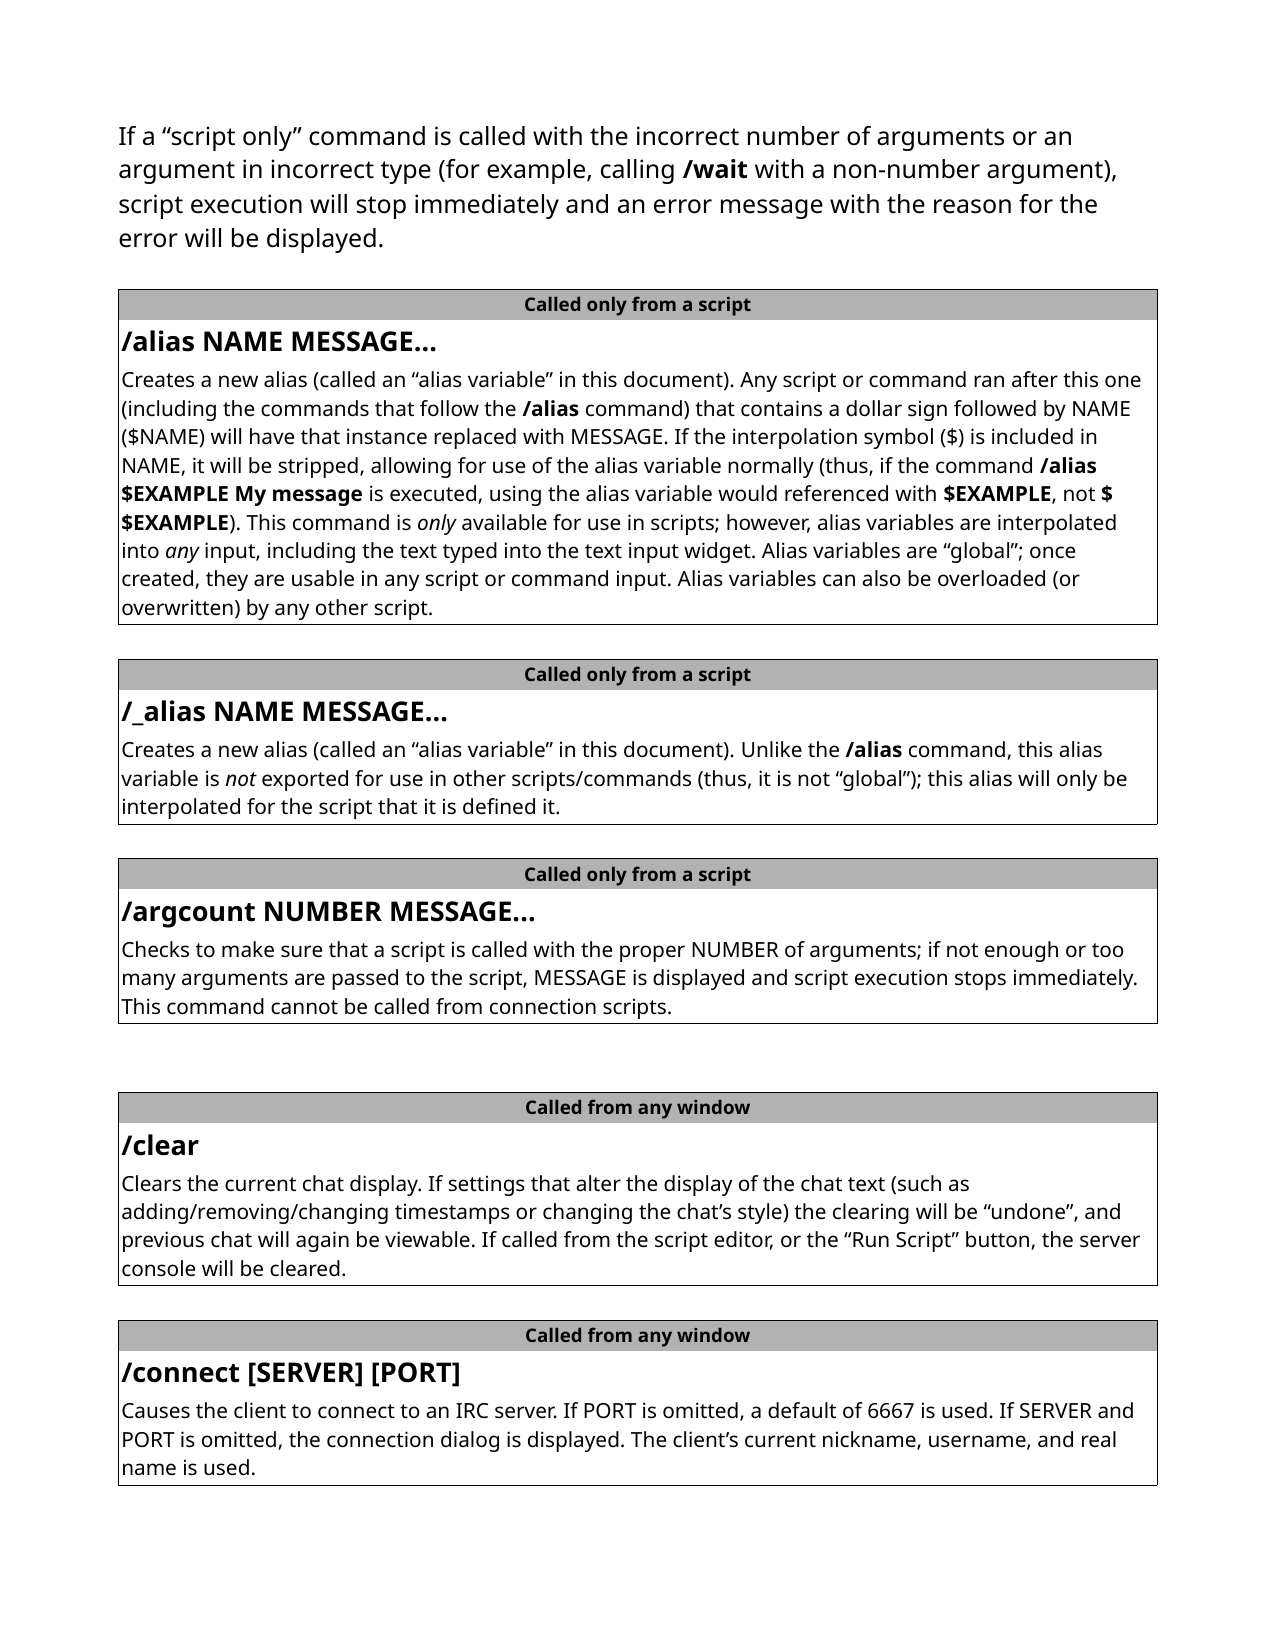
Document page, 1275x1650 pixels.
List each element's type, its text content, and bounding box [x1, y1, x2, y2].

text If a “script only” command is called with the incorrect number of arguments or an argument in incorrect type (for example, calling /wait with a non-number argument), script execution will stop immediately and an error message with the reason for the error will be displayed. [118, 118, 1157, 254]
table_cell /argcount NUMBER MESSAGE... [119, 890, 1157, 932]
table_header Called only from a script [119, 290, 1157, 320]
table_header Called only from a script [119, 660, 1157, 690]
table_cell Causes the client to connect to an IRC server. If PORT is omitted, a default of 6667 is used. If SERVER and PORT is omitted, the connection dialog is displayed. The client’s current nickname, username, and real name is used. [119, 1394, 1157, 1485]
table_cell Checks to make sure that a script is called with the proper NUMBER of arguments; if not enough or too many arguments are passed to the script, MESSAGE is displayed and script execution stops immediately. This command cannot be called from connection scripts. [119, 932, 1157, 1023]
table_cell /connect [SERVER] [PORT] [119, 1351, 1157, 1394]
table_cell Creates a new alias (called an “alias variable” in this document). Unlike the /alias command, this alias variable is not exported for use in other scripts/commands (thus, it is not “global”); this alias will only be interpolated for the script that it is defined it. [119, 733, 1157, 824]
table_cell /_alias NAME MESSAGE... [119, 690, 1157, 733]
table_header Called from any window [119, 1321, 1157, 1351]
table_cell Creates a new alias (called an “alias variable” in this document). Any script or command ran after this one (including the commands that follow the /alias command) that contains a dollar sign followed by NAME ($NAME) will have that instance replaced with MESSAGE. If the interpolation symbol ($) is included in NAME, it will be stripped, allowing for use of the alias variable normally (thus, if the command /alias $EXAMPLE My message is executed, using the alias variable would referenced with $EXAMPLE, not $$EXAMPLE). This command is only available for use in scripts; however, alias variables are interpolated into any input, including the text typed into the text input widget. Alias variables are “global”; once created, they are usable in any script or command input. Alias variables can also be overloaded (or overwritten) by any other script. [119, 363, 1157, 624]
table_cell /alias NAME MESSAGE... [119, 320, 1157, 363]
table_cell /clear [119, 1123, 1157, 1166]
table_header Called from any window [119, 1093, 1157, 1123]
table_cell Clears the current chat display. If settings that alter the display of the chat text (such as adding/removing/changing timestamps or changing the chat’s style) the clearing will be “undone”, and previous chat will again be viewable. If called from the script editor, or the “Run Script” button, the server console will be cleared. [119, 1166, 1157, 1285]
table_header Called only from a script [119, 859, 1157, 889]
